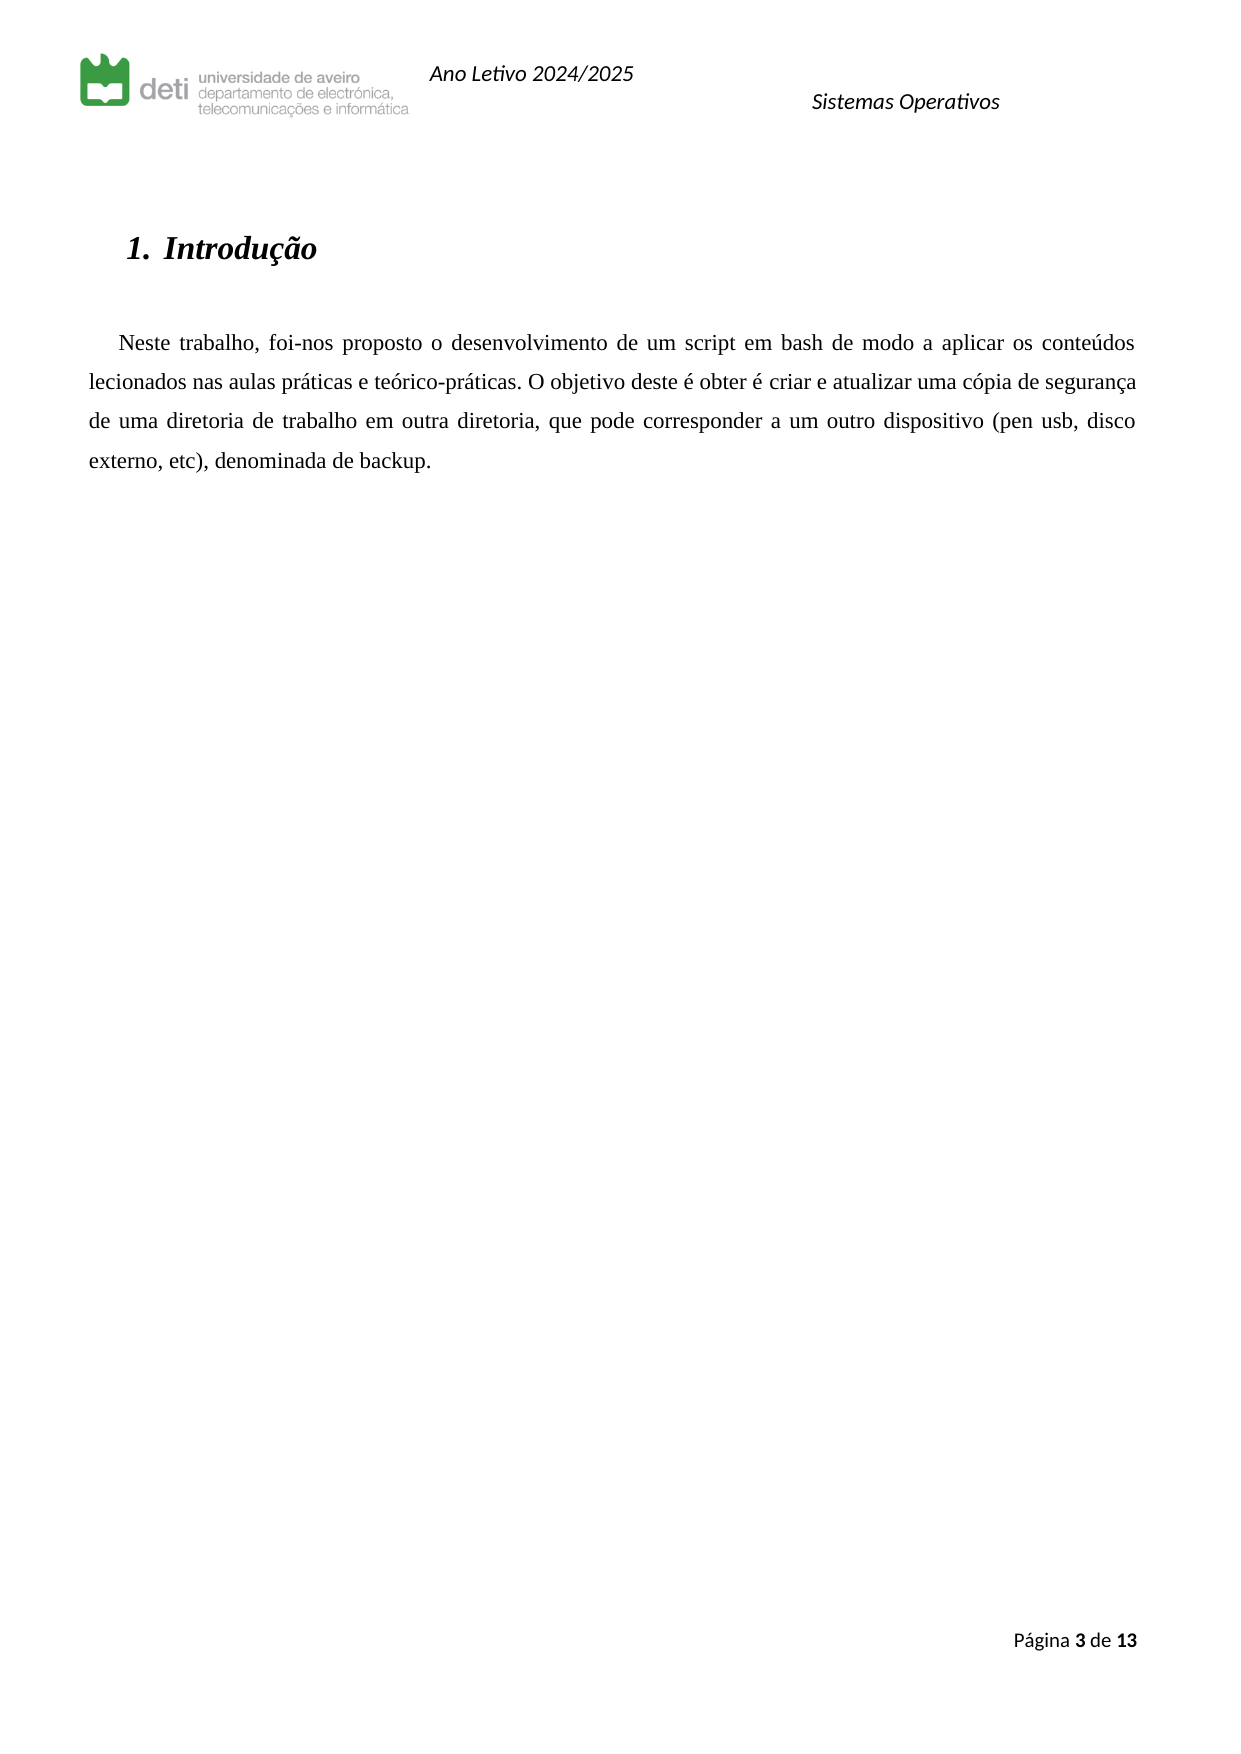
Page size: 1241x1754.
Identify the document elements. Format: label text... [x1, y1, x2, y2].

text Neste trabalho, foi-nos proposto o desenvolvimento de um script em bash de modo a aplicar os conteúdos lecionados nas aulas práticas e teórico-práticas. O objetivo deste é obter é criar e atualizar uma cópia de segurança de uma diretoria de trabalho em outra diretoria, que pode corresponder a um outro dispositivo (pen usb, disco externo, etc), denominada de backup. [89, 329, 1137, 473]
subtitle Introdução [126, 229, 1137, 267]
picture [78, 48, 410, 118]
